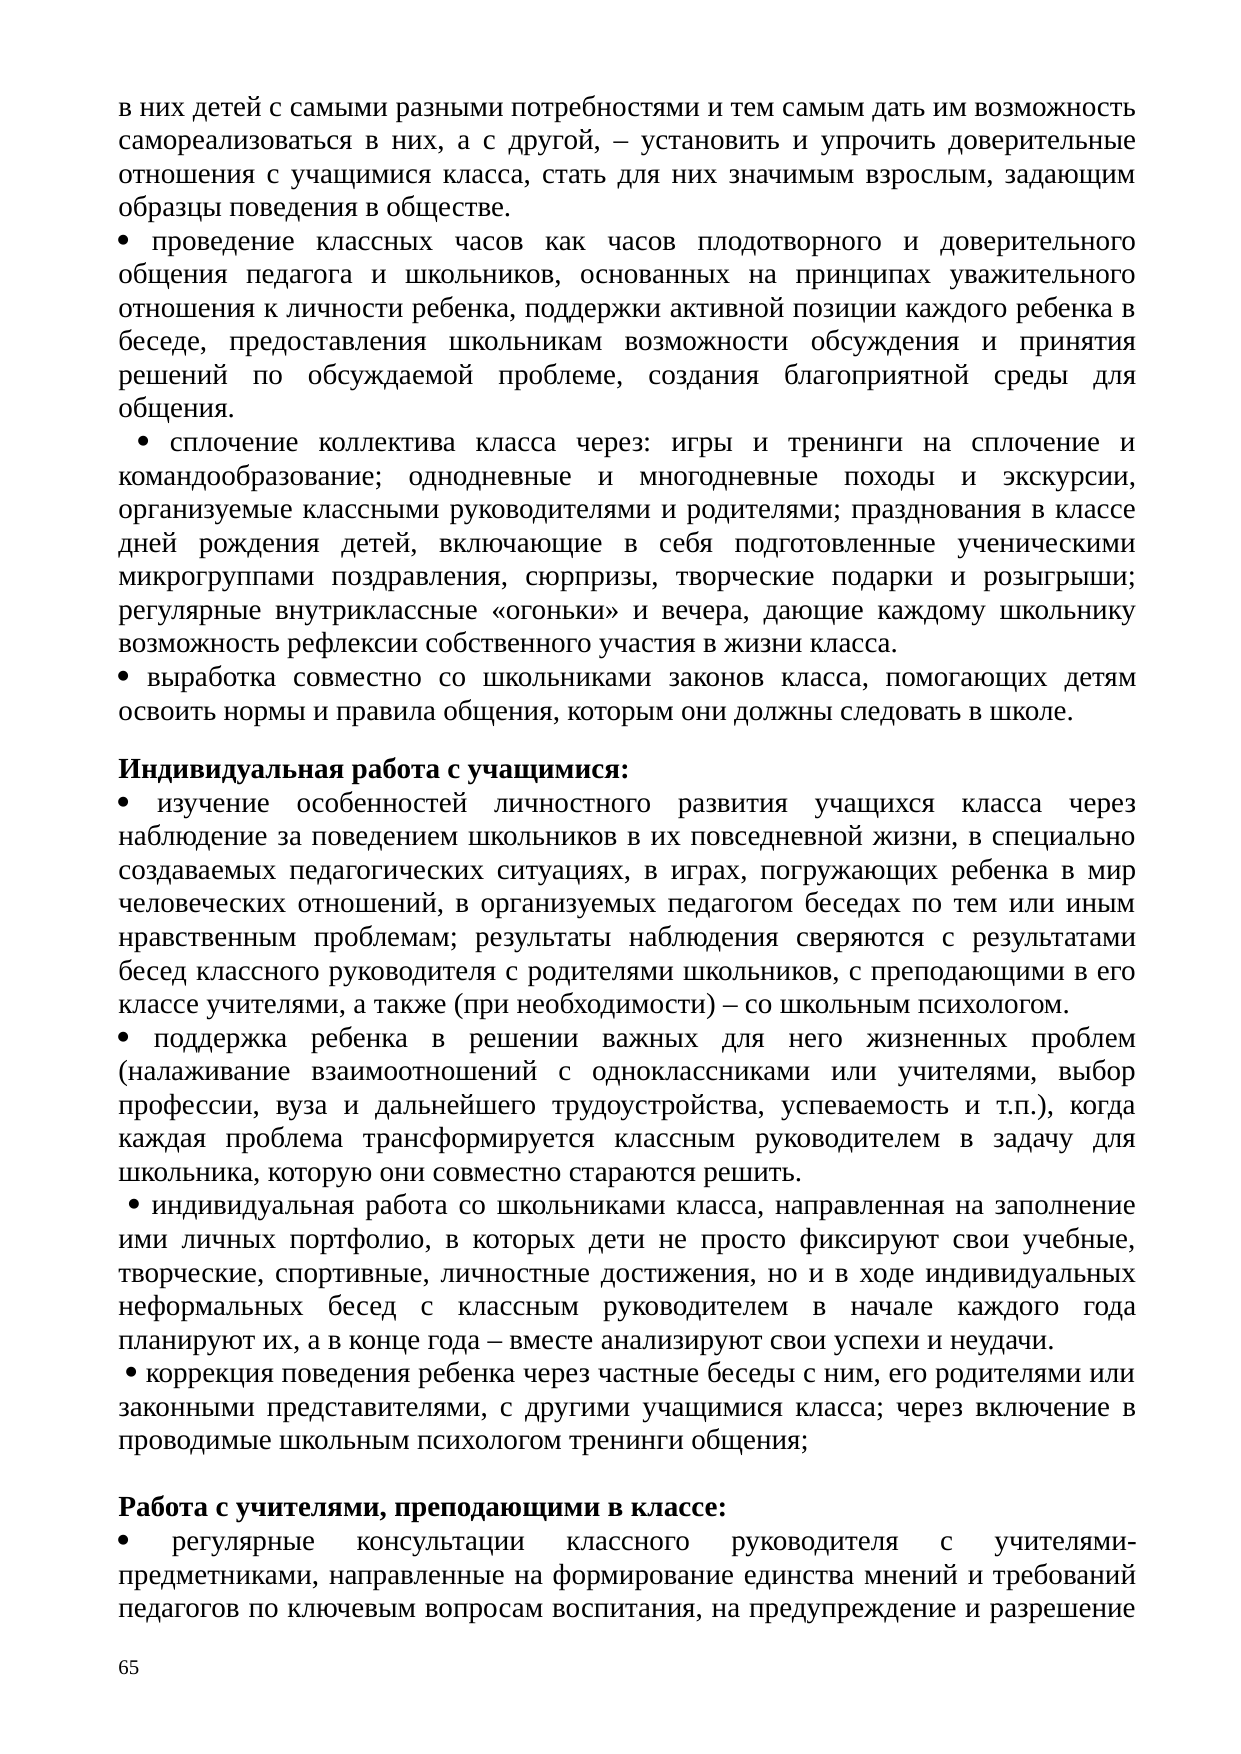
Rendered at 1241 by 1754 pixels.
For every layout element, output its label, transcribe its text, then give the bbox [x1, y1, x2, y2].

text  изучение особенностей личностного развития учащихся класса через наблюдение за поведением школьников в их повседневной жизни, в специально создаваемых педагогических ситуациях, в играх, погружающих ребенка в мир человеческих отношений, в организуемых педагогом беседах по тем или иным нравственным проблемам; результаты наблюдения сверяются с результатами бесед классного руководителя с родителями школьников, с преподающими в его классе учителями, а также (при необходимости) – со школьным психологом. [118, 785, 1137, 1020]
text  регулярные консультации классного руководителя с учителями- предметниками, направленные на формирование единства мнений и требований педагогов по ключевым вопросам воспитания, на предупреждение и разрешение [118, 1523, 1137, 1624]
text  коррекция поведения ребенка через частные беседы с ним, его родителями или законными представителями, с другими учащимися класса; через включение в проводимые школьным психологом тренинги общения; [118, 1355, 1137, 1456]
text  проведение классных часов как часов плодотворного и доверительного общения педагога и школьников, основанных на принципах уважительного отношения к личности ребенка, поддержки активной позиции каждого ребенка в беседе, предоставления школьникам возможности обсуждения и принятия решений по обсуждаемой проблеме, создания благоприятной среды для общения. [118, 223, 1137, 424]
text  поддержка ребенка в решении важных для него жизненных проблем (налаживание взаимоотношений с одноклассниками или учителями, выбор профессии, вуза и дальнейшего трудоустройства, успеваемость и т.п.), когда каждая проблема трансформируется классным руководителем в задачу для школьника, которую они совместно стараются решить. [118, 1020, 1137, 1187]
text в них детей с самыми разными потребностями и тем самым дать им возможность самореализоваться в них, а с другой, – установить и упрочить доверительные отношения с учащимися класса, стать для них значимым взрослым, задающим образцы поведения в обществе. [118, 89, 1137, 223]
text  выработка совместно со школьниками законов класса, помогающих детям освоить нормы и правила общения, которым они должны следовать в школе. [118, 659, 1137, 726]
text  сплочение коллектива класса через: игры и тренинги на сплочение и командообразование; однодневные и многодневные походы и экскурсии, организуемые классными руководителями и родителями; празднования в классе дней рождения детей, включающие в себя подготовленные ученическими микрогруппами поздравления, сюрпризы, творческие подарки и розыгрыши; регулярные внутриклассные «огоньки» и вечера, дающие каждому школьнику возможность рефлексии собственного участия в жизни класса. [118, 424, 1137, 659]
text Работа с учителями, преподающими в классе: [118, 1489, 1137, 1523]
text  индивидуальная работа со школьниками класса, направленная на заполнение ими личных портфолио, в которых дети не просто фиксируют свои учебные, творческие, спортивные, личностные достижения, но и в ходе индивидуальных неформальных бесед с классным руководителем в начале каждого года планируют их, а в конце года – вместе анализируют свои успехи и неудачи. [118, 1187, 1137, 1355]
text Индивидуальная работа с учащимися: [118, 751, 1137, 785]
